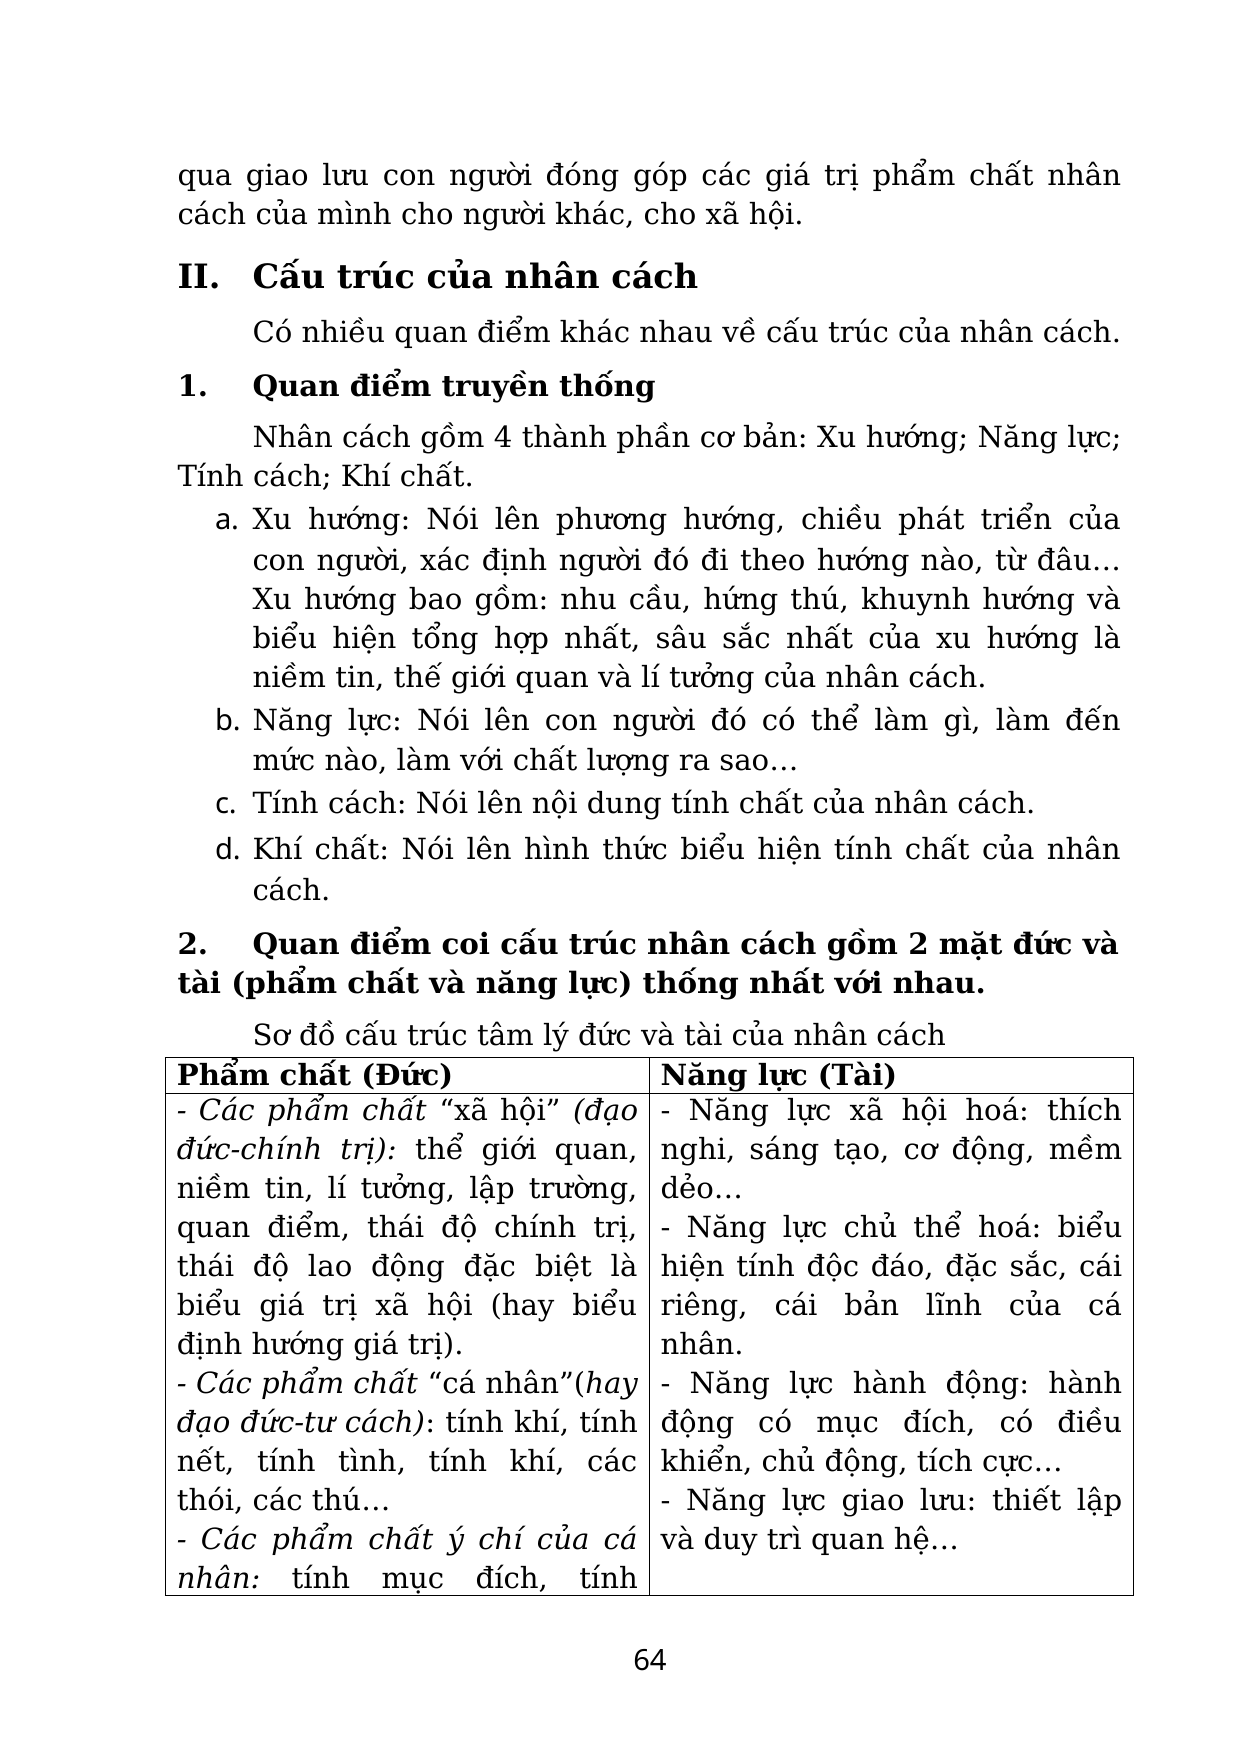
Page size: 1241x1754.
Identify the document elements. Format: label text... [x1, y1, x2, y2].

list Xu hướng: Nói lên phương hướng, chiều phát triển của con người, xác định người đó đi theo hướng nào, từ đâu… Xu hướng bao gồm: nhu cầu, hứng thú, khuynh hướng và biểu hiện tổng hợp nhất, sâu sắc nhất của xu hướng là niềm tin, thế giới quan và lí tưởng của nhân cách. [215, 498, 1122, 694]
table_header Phẩm chất (Đức) [166, 1058, 649, 1092]
text Nhân cách gồm 4 thành phần cơ bản: Xu hướng; Năng lực; Tính cách; Khí chất. [177, 421, 1122, 493]
subtitle Quan điểm truyền thống [177, 368, 1122, 403]
text Có nhiều quan điểm khác nhau về cấu trúc của nhân cách. [177, 315, 1122, 349]
list Khí chất: Nói lên hình thức biểu hiện tính chất của nhân cách. [215, 828, 1122, 907]
list Tính cách: Nói lên nội dung tính chất của nhân cách. [215, 783, 1122, 822]
text Sơ đồ cấu trúc tâm lý đức và tài của nhân cách [177, 1018, 1122, 1052]
table_cell - Các phẩm chất “xã hội” (đạo đức-chính trị): thể giới quan, niềm tin, lí tưởng, lập trường, quan điểm, thái độ chính trị, thái độ lao động đặc biệt là biểu giá trị xã hội (hay biểu định hướng giá trị). - Các phẩm chất “cá nhân”(hay đạo đức-tư cách): tính khí, tính nết, tính tình, tính khí, các thói, các thú… - Các phẩm chất ý chí của cá nhân: tính mục đích, tính [166, 1094, 649, 1595]
table_header Năng lực (Tài) [650, 1058, 1133, 1092]
table_cell - Năng lực xã hội hoá: thích nghi, sáng tạo, cơ động, mềm dẻo… - Năng lực chủ thể hoá: biểu hiện tính độc đáo, đặc sắc, cái riêng, cái bản lĩnh của cá nhân. - Năng lực hành động: hành động có mục đích, có điều khiển, chủ động, tích cực… - Năng lực giao lưu: thiết lập và duy trì quan hệ… [650, 1094, 1133, 1595]
list Năng lực: Nói lên con người đó có thể làm gì, làm đến mức nào, làm với chất lượng ra sao… [215, 699, 1122, 778]
subtitle Quan điểm coi cấu trúc nhân cách gồm 2 mặt đức và tài (phẩm chất và năng lực) thống nhất với nhau. [177, 926, 1122, 1001]
text qua giao lưu con người đóng góp các giá trị phẩm chất nhân cách của mình cho người khác, cho xã hội. [177, 158, 1122, 231]
subtitle Cấu trúc của nhân cách [177, 257, 1122, 297]
